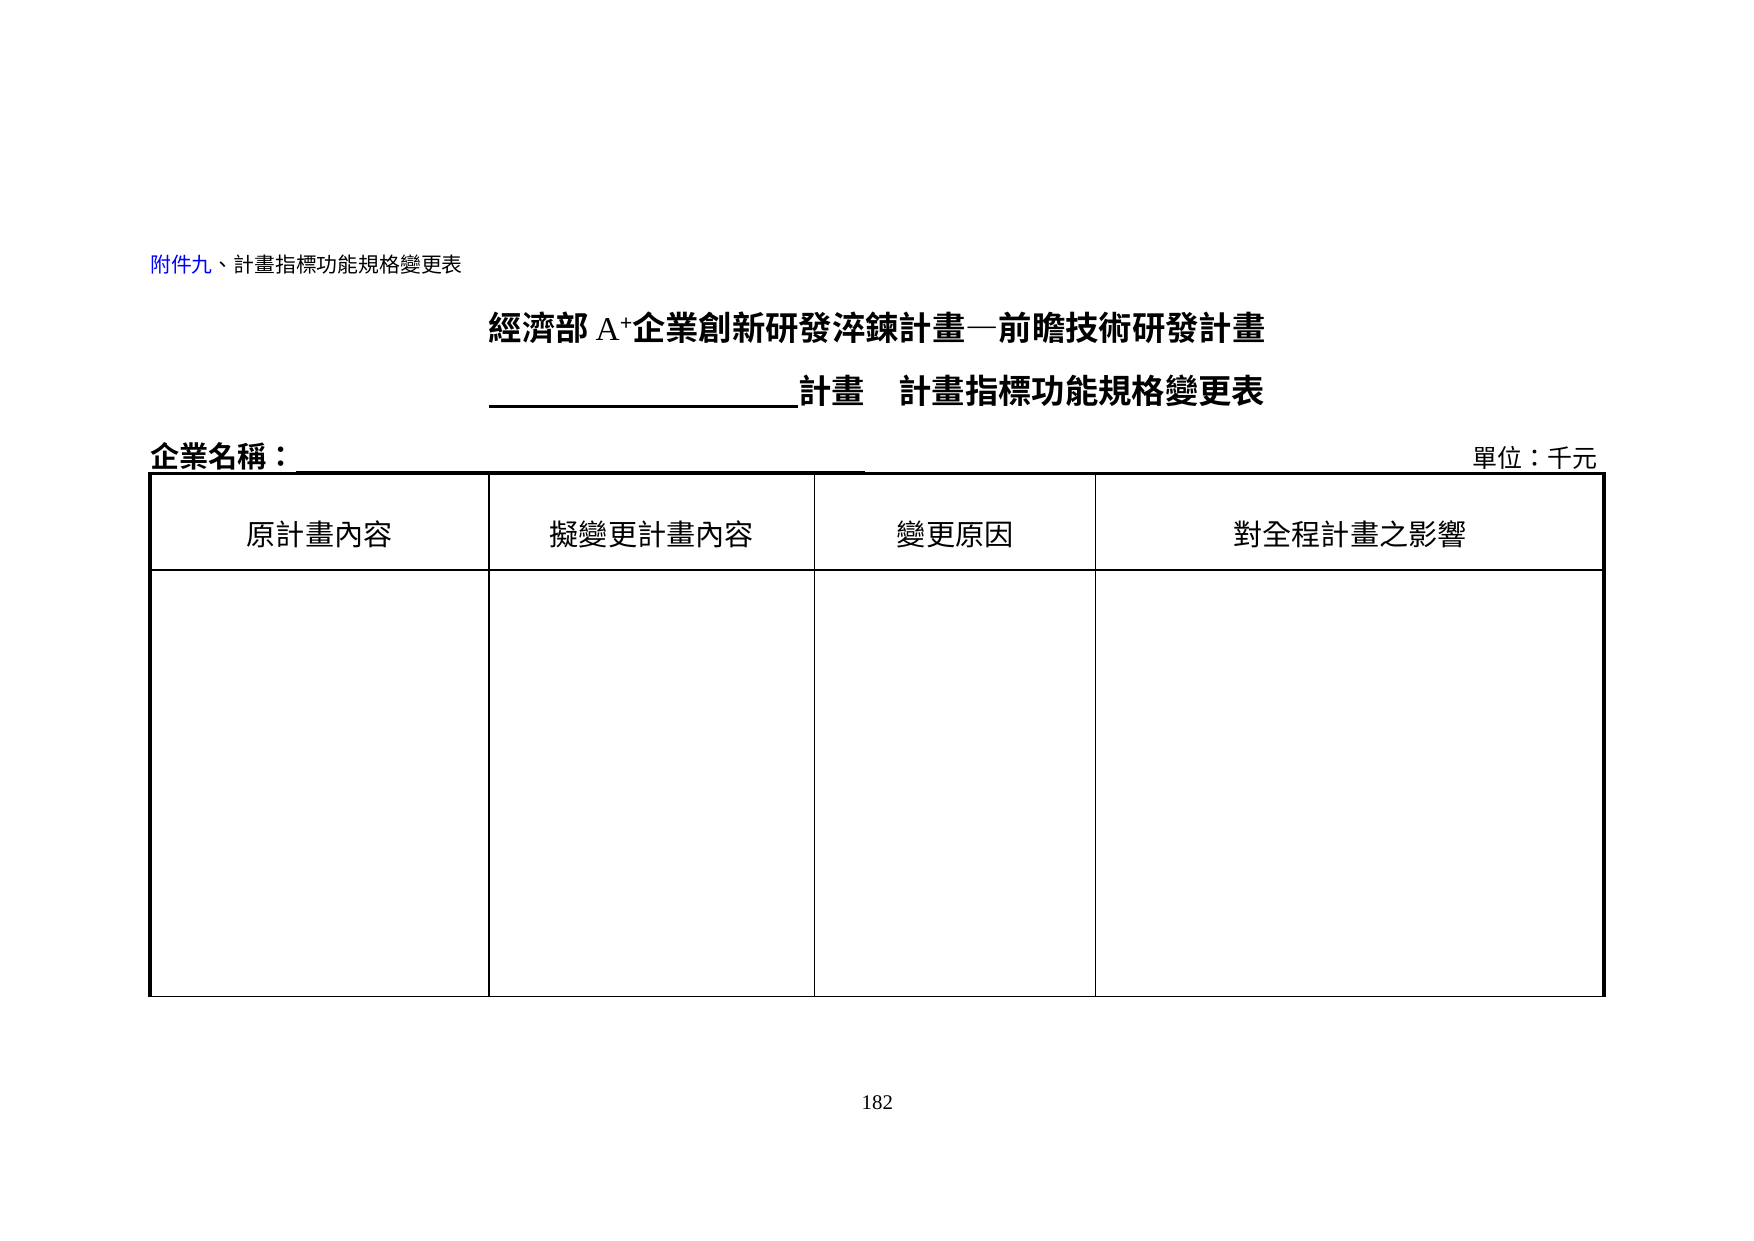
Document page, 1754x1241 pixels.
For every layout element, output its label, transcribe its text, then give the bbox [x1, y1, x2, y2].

table_cell [815, 571, 1095, 996]
table_cell [1096, 571, 1602, 996]
table_header 原計畫內容 [152, 475, 488, 569]
table_cell [152, 571, 488, 996]
text 附件九、計畫指標功能規格變更表 [150, 222, 1604, 285]
table_header 擬變更計畫內容 [490, 475, 814, 569]
text 經濟部A+企業創新研發淬鍊計畫—前瞻技術研發計畫 [150, 285, 1604, 347]
table_header 變更原因 [815, 475, 1095, 569]
text 計畫 計畫指標功能規格變更表 [150, 347, 1604, 410]
text 企業名稱： 單位：千元 [150, 410, 1604, 472]
table_cell [490, 571, 814, 996]
table_header 對全程計畫之影響 [1096, 475, 1602, 569]
